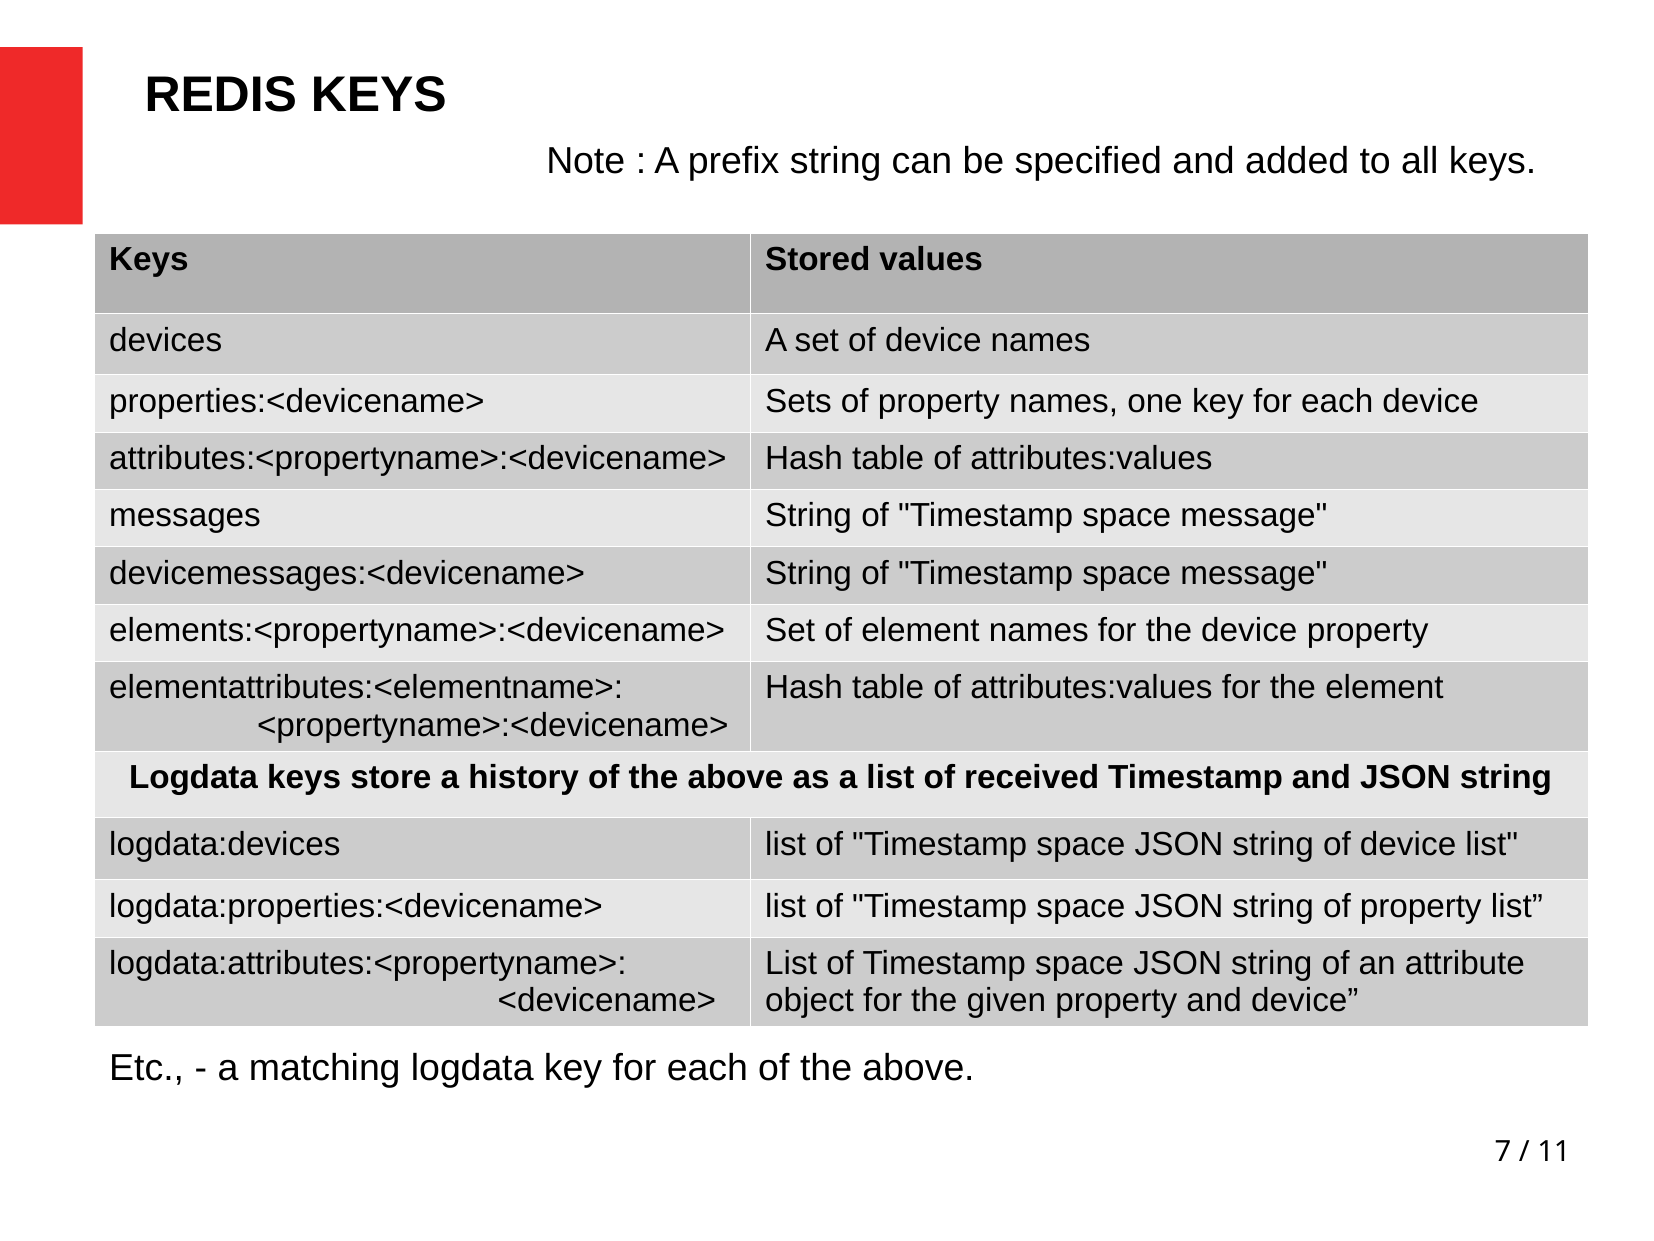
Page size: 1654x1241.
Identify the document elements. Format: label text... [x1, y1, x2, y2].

table_header Keys [95, 234, 750, 313]
table_cell Logdata keys store a history of the above as a list of received Timestamp and JSON string [95, 752, 1588, 817]
table_cell elementattributes:<elementname>: <propertyname>:<devicename> [95, 662, 750, 751]
table_cell logdata:devices [95, 818, 750, 879]
table_cell logdata:attributes:<propertyname>: <devicename> [95, 938, 750, 1026]
text_box REDIS KEYS [129, 59, 839, 130]
table_cell String of "Timestamp space message" [751, 490, 1588, 546]
table_cell list of "Timestamp space JSON string of property list” [751, 880, 1588, 937]
table_header Stored values [751, 234, 1588, 313]
table_cell List of Timestamp space JSON string of an attribute object for the given property and device” [751, 938, 1588, 1026]
table_cell messages [95, 490, 750, 546]
text_box Note : A prefix string can be specified and added to all keys. [531, 132, 1571, 201]
table_cell list of "Timestamp space JSON string of device list" [751, 818, 1588, 879]
table_cell String of "Timestamp space message" [751, 547, 1588, 604]
table_cell devices [95, 314, 750, 374]
text_box Etc., - a matching logdata key for each of the above. [94, 1039, 1099, 1097]
table_cell Hash table of attributes:values for the element [751, 662, 1588, 751]
table_cell devicemessages:<devicename> [95, 547, 750, 604]
table_cell Hash table of attributes:values [751, 433, 1588, 489]
table_cell A set of device names [751, 314, 1588, 374]
table_cell elements:<propertyname>:<devicename> [95, 605, 750, 661]
table_cell Sets of property names, one key for each device [751, 375, 1588, 432]
table_cell Set of element names for the device property [751, 605, 1588, 661]
table_cell attributes:<propertyname>:<devicename> [95, 433, 750, 489]
table_cell properties:<devicename> [95, 375, 750, 432]
table_cell logdata:properties:<devicename> [95, 880, 750, 937]
